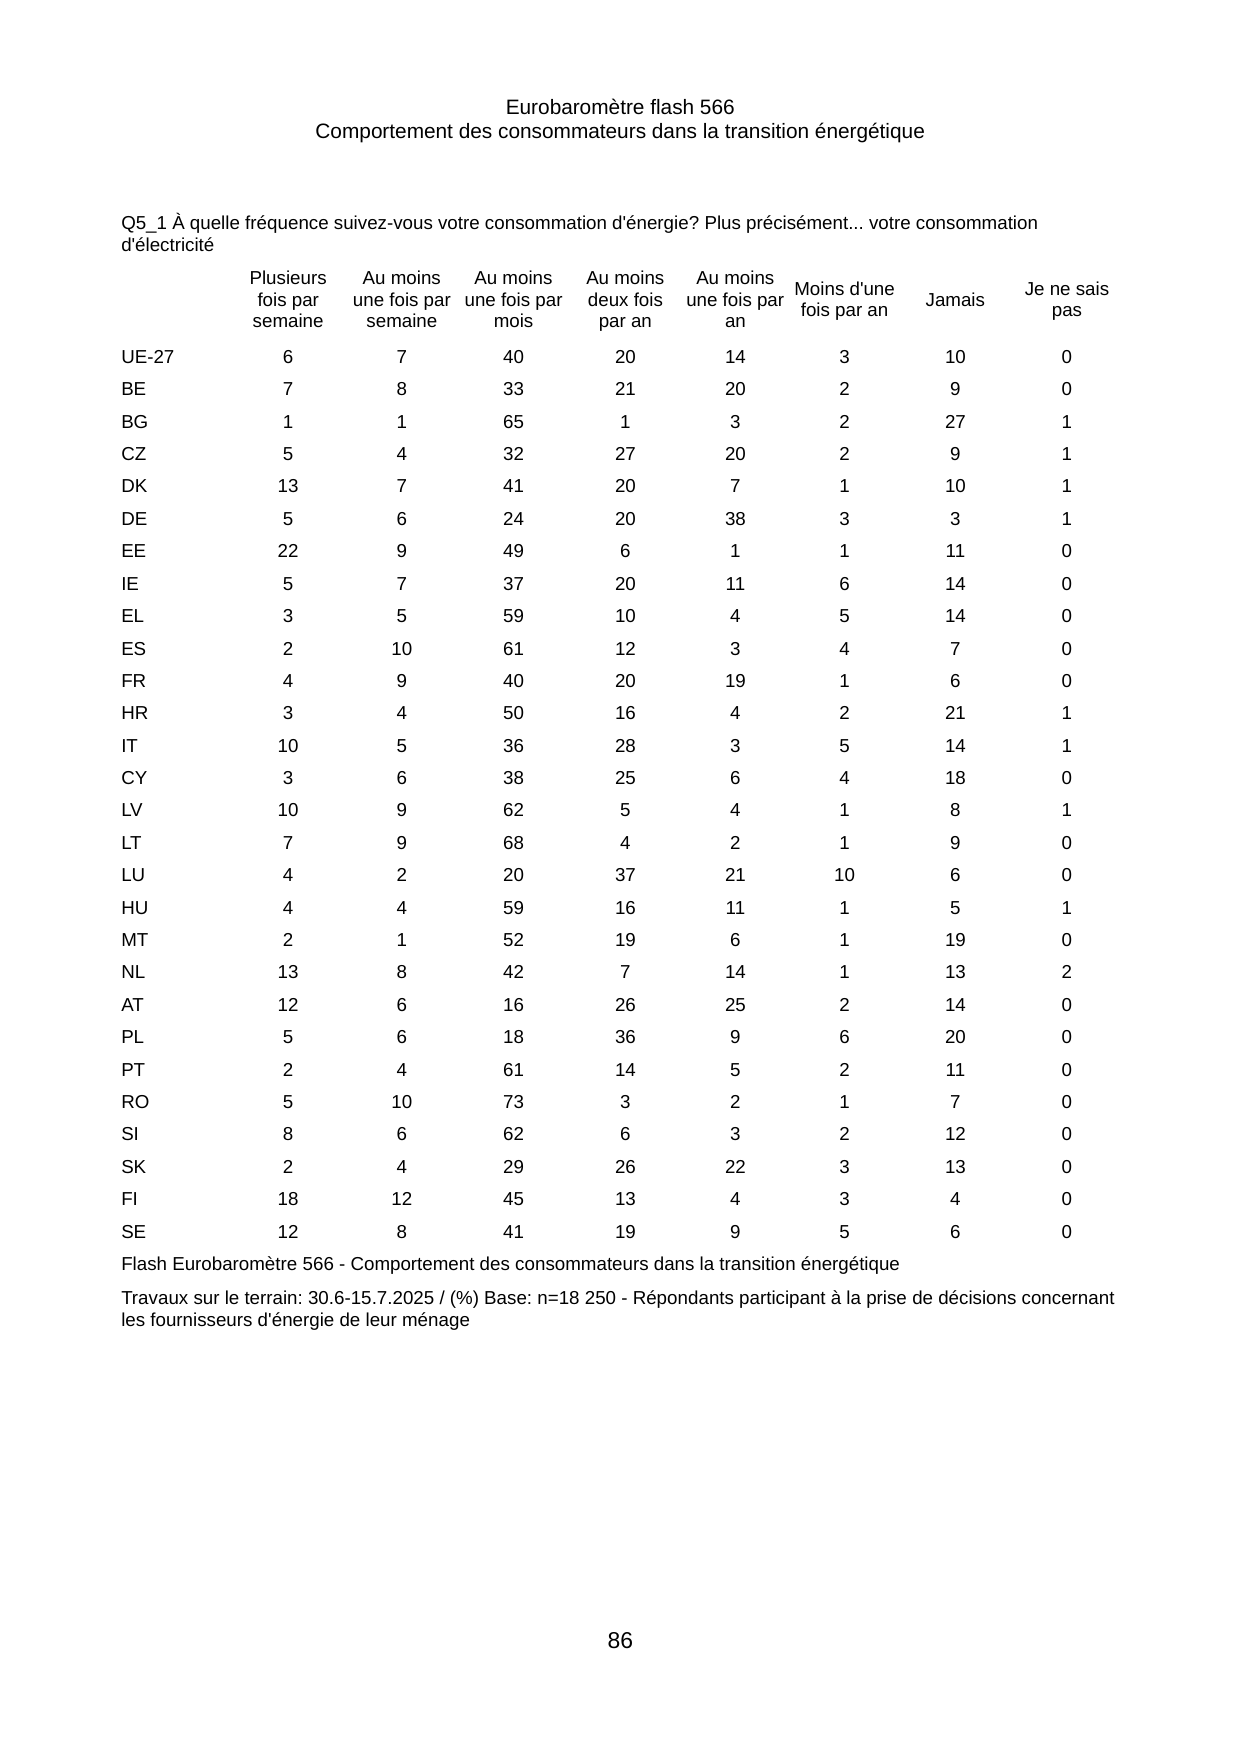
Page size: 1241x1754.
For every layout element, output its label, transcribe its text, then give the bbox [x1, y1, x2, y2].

table_cell 14 [899, 600, 1011, 632]
table_cell 3 [680, 405, 790, 437]
table_cell 5 [229, 1021, 346, 1053]
table_cell 1 [1011, 891, 1122, 923]
table_cell DK [118, 470, 229, 502]
table_cell 0 [1011, 1021, 1122, 1053]
table_cell 9 [346, 535, 457, 567]
table_cell 8 [346, 1215, 457, 1247]
table_cell Moins d'une fois par an [790, 258, 899, 340]
table_cell 1 [1011, 697, 1122, 729]
table_cell 10 [229, 729, 346, 761]
table_cell 22 [680, 1150, 790, 1183]
table_cell 5 [790, 1215, 899, 1247]
table_cell 1 [570, 405, 680, 437]
table_cell 13 [229, 470, 346, 502]
table_cell 29 [457, 1150, 570, 1183]
table_cell 14 [680, 340, 790, 373]
table_cell 26 [570, 988, 680, 1021]
table_cell 4 [790, 632, 899, 664]
table_cell 25 [680, 988, 790, 1021]
table_cell 2 [790, 373, 899, 405]
table_cell Au moins deux fois par an [570, 258, 680, 340]
table_cell CZ [118, 438, 229, 470]
table_cell 8 [229, 1118, 346, 1150]
table_cell IE [118, 567, 229, 599]
table_cell 7 [229, 373, 346, 405]
table_cell 20 [899, 1021, 1011, 1053]
table_cell 9 [899, 438, 1011, 470]
table_cell 3 [229, 600, 346, 632]
table_cell 14 [680, 956, 790, 988]
table_cell LT [118, 826, 229, 859]
table_cell 0 [1011, 340, 1122, 373]
table_cell 5 [346, 729, 457, 761]
table_cell 21 [899, 697, 1011, 729]
table_cell FI [118, 1183, 229, 1215]
table_cell RO [118, 1085, 229, 1118]
table_cell 19 [680, 664, 790, 697]
table_cell FR [118, 664, 229, 697]
table_cell 16 [457, 988, 570, 1021]
table_cell 20 [680, 373, 790, 405]
table_cell 20 [570, 502, 680, 535]
table_cell 19 [899, 924, 1011, 956]
table_cell 6 [229, 340, 346, 373]
table_cell 1 [346, 405, 457, 437]
table_cell 12 [346, 1183, 457, 1215]
table_cell 6 [346, 761, 457, 794]
table_cell 2 [790, 405, 899, 437]
table_cell 11 [899, 1053, 1011, 1085]
table_cell DE [118, 502, 229, 535]
table_cell 4 [570, 826, 680, 859]
table_cell 0 [1011, 1085, 1122, 1118]
table_cell 1 [1011, 470, 1122, 502]
table_cell 49 [457, 535, 570, 567]
table_cell SI [118, 1118, 229, 1150]
table_cell SK [118, 1150, 229, 1183]
table_cell 1 [1011, 438, 1122, 470]
table_cell 7 [899, 1085, 1011, 1118]
table_cell 5 [229, 567, 346, 599]
table_cell 3 [570, 1085, 680, 1118]
table_header Q5_1 À quelle fréquence suivez-vous votre consommation d'énergie? Plus précisément... votre consommation d'électricité [118, 209, 1122, 258]
table_cell 6 [899, 1215, 1011, 1247]
table_cell 42 [457, 956, 570, 988]
table_cell 6 [790, 567, 899, 599]
table_cell 0 [1011, 664, 1122, 697]
table_cell 0 [1011, 826, 1122, 859]
table_cell 1 [790, 826, 899, 859]
table_cell 4 [346, 438, 457, 470]
table_cell 5 [680, 1053, 790, 1085]
table_cell 0 [1011, 1215, 1122, 1247]
table_cell 0 [1011, 988, 1122, 1021]
table_cell 10 [790, 859, 899, 891]
table_cell LU [118, 859, 229, 891]
table_cell 68 [457, 826, 570, 859]
table_cell SE [118, 1215, 229, 1247]
table_cell 62 [457, 1118, 570, 1150]
table_cell 1 [790, 924, 899, 956]
table_cell Jamais [899, 258, 1011, 340]
table_cell 45 [457, 1183, 570, 1215]
table_cell 7 [570, 956, 680, 988]
table_cell 11 [680, 891, 790, 923]
table_cell 0 [1011, 1118, 1122, 1150]
table_cell 13 [570, 1183, 680, 1215]
table_cell HU [118, 891, 229, 923]
table_cell 6 [346, 1118, 457, 1150]
table_cell 1 [790, 535, 899, 567]
table_cell 1 [790, 1085, 899, 1118]
table_cell 3 [790, 340, 899, 373]
table_cell 25 [570, 761, 680, 794]
table_cell 1 [790, 470, 899, 502]
table_cell 40 [457, 664, 570, 697]
table_cell 5 [570, 794, 680, 826]
table_cell 61 [457, 632, 570, 664]
table_cell 6 [346, 502, 457, 535]
table_cell 2 [1011, 956, 1122, 988]
table_cell 0 [1011, 924, 1122, 956]
table_cell 19 [570, 924, 680, 956]
table_cell 7 [899, 632, 1011, 664]
table_cell 9 [899, 826, 1011, 859]
table_cell 37 [570, 859, 680, 891]
table_cell 3 [790, 1150, 899, 1183]
table_cell 2 [680, 826, 790, 859]
table_cell CY [118, 761, 229, 794]
table_cell 26 [570, 1150, 680, 1183]
table_cell 6 [899, 859, 1011, 891]
table_cell 7 [346, 567, 457, 599]
table_cell 16 [570, 891, 680, 923]
table_cell 9 [346, 664, 457, 697]
table_cell 3 [899, 502, 1011, 535]
table_cell 3 [680, 729, 790, 761]
table_cell 18 [457, 1021, 570, 1053]
table_cell NL [118, 956, 229, 988]
table_cell 20 [570, 470, 680, 502]
table_cell 2 [229, 1150, 346, 1183]
table_cell PL [118, 1021, 229, 1053]
table_cell 61 [457, 1053, 570, 1085]
table_cell 6 [680, 761, 790, 794]
table_cell 73 [457, 1085, 570, 1118]
table_cell EE [118, 535, 229, 567]
table_cell 14 [899, 988, 1011, 1021]
table_cell Flash Eurobaromètre 566 - Comportement des consommateurs dans la transition énergétique [118, 1248, 1122, 1280]
table_cell 6 [346, 988, 457, 1021]
table_cell 6 [570, 1118, 680, 1150]
table_cell Au moins une fois par mois [457, 258, 570, 340]
table_cell 18 [899, 761, 1011, 794]
table_cell 20 [570, 567, 680, 599]
table_cell 1 [790, 956, 899, 988]
table_cell 14 [570, 1053, 680, 1085]
table_cell 18 [229, 1183, 346, 1215]
table_cell AT [118, 988, 229, 1021]
table_cell 13 [899, 956, 1011, 988]
table_cell 4 [680, 697, 790, 729]
table_cell 36 [570, 1021, 680, 1053]
table_cell 0 [1011, 373, 1122, 405]
table_cell 3 [229, 697, 346, 729]
table_cell 6 [790, 1021, 899, 1053]
table_cell 13 [899, 1150, 1011, 1183]
table_cell 38 [457, 761, 570, 794]
table_cell 2 [229, 632, 346, 664]
table_cell 2 [790, 1053, 899, 1085]
table_cell BE [118, 373, 229, 405]
table_cell 12 [570, 632, 680, 664]
table_cell Au moins une fois par an [680, 258, 790, 340]
table_cell 11 [899, 535, 1011, 567]
table_cell 6 [680, 924, 790, 956]
table_cell 8 [899, 794, 1011, 826]
table_cell 4 [229, 891, 346, 923]
table_cell IT [118, 729, 229, 761]
table_cell 27 [570, 438, 680, 470]
table_cell 62 [457, 794, 570, 826]
table_cell 20 [570, 340, 680, 373]
table_cell 1 [680, 535, 790, 567]
table_cell 5 [229, 1085, 346, 1118]
table_cell 4 [680, 600, 790, 632]
table_cell 11 [680, 567, 790, 599]
table_cell 20 [457, 859, 570, 891]
table_cell 9 [346, 826, 457, 859]
table_cell 36 [457, 729, 570, 761]
table_cell 5 [790, 729, 899, 761]
table_cell 20 [680, 438, 790, 470]
table_cell 1 [346, 924, 457, 956]
table_cell 9 [680, 1021, 790, 1053]
table_cell 32 [457, 438, 570, 470]
table_cell HR [118, 697, 229, 729]
table_cell 3 [680, 1118, 790, 1150]
table_cell 2 [790, 988, 899, 1021]
table_cell 14 [899, 567, 1011, 599]
table_cell 4 [346, 891, 457, 923]
table_cell Plusieurs fois par semaine [229, 258, 346, 340]
table_cell 1 [1011, 729, 1122, 761]
table_cell BG [118, 405, 229, 437]
table_cell 50 [457, 697, 570, 729]
table_cell 52 [457, 924, 570, 956]
table_cell 6 [899, 664, 1011, 697]
table_cell MT [118, 924, 229, 956]
table_cell Je ne sais pas [1011, 258, 1122, 340]
table_cell 5 [229, 438, 346, 470]
table_cell 4 [346, 1150, 457, 1183]
table_cell 2 [790, 1118, 899, 1150]
table_cell 3 [680, 632, 790, 664]
table_cell 5 [899, 891, 1011, 923]
table_cell 38 [680, 502, 790, 535]
table_cell 2 [346, 859, 457, 891]
table_cell 2 [790, 438, 899, 470]
table_cell [118, 258, 229, 340]
table_cell 0 [1011, 632, 1122, 664]
table_cell 7 [680, 470, 790, 502]
table_cell EL [118, 600, 229, 632]
table_cell 4 [229, 664, 346, 697]
table_cell 6 [570, 535, 680, 567]
table_cell 7 [346, 470, 457, 502]
table_cell 27 [899, 405, 1011, 437]
table_cell ES [118, 632, 229, 664]
table_cell 10 [899, 470, 1011, 502]
table_cell 3 [790, 502, 899, 535]
table_cell 14 [899, 729, 1011, 761]
table_cell LV [118, 794, 229, 826]
table_cell 10 [346, 1085, 457, 1118]
table_cell 7 [229, 826, 346, 859]
table_cell 12 [899, 1118, 1011, 1150]
table_cell 33 [457, 373, 570, 405]
table_cell 10 [346, 632, 457, 664]
table_cell 24 [457, 502, 570, 535]
table_cell 6 [346, 1021, 457, 1053]
table_cell 4 [899, 1183, 1011, 1215]
table_cell 7 [346, 340, 457, 373]
table_cell 59 [457, 891, 570, 923]
table_cell 65 [457, 405, 570, 437]
table_cell 41 [457, 1215, 570, 1247]
table_cell 21 [680, 859, 790, 891]
table_cell 41 [457, 470, 570, 502]
table_cell 5 [346, 600, 457, 632]
table_cell 0 [1011, 535, 1122, 567]
table_cell 3 [229, 761, 346, 794]
table_cell 13 [229, 956, 346, 988]
table_cell 10 [899, 340, 1011, 373]
table_cell 1 [790, 664, 899, 697]
table_cell 0 [1011, 1183, 1122, 1215]
table_cell 22 [229, 535, 346, 567]
table_cell 2 [229, 1053, 346, 1085]
table_cell 20 [570, 664, 680, 697]
table_cell 5 [229, 502, 346, 535]
table_cell 3 [790, 1183, 899, 1215]
table_cell 0 [1011, 1150, 1122, 1183]
table_cell 4 [229, 859, 346, 891]
table_cell 1 [1011, 405, 1122, 437]
table_cell 2 [790, 697, 899, 729]
table_cell 5 [790, 600, 899, 632]
table_cell 0 [1011, 600, 1122, 632]
table_cell 40 [457, 340, 570, 373]
table_cell 0 [1011, 859, 1122, 891]
table_cell Travaux sur le terrain: 30.6-15.7.2025 / (%) Base: n=18 250 - Répondants participant à la prise de décisions concernant les fournisseurs d'énergie de leur ménage [118, 1280, 1122, 1337]
table_cell 28 [570, 729, 680, 761]
table_cell 0 [1011, 567, 1122, 599]
table_cell 19 [570, 1215, 680, 1247]
table_cell 16 [570, 697, 680, 729]
table_cell 1 [1011, 794, 1122, 826]
table_cell 9 [899, 373, 1011, 405]
table_cell 8 [346, 373, 457, 405]
table_cell 4 [346, 697, 457, 729]
table_cell 4 [680, 794, 790, 826]
table_cell 8 [346, 956, 457, 988]
table_cell PT [118, 1053, 229, 1085]
table_cell 4 [680, 1183, 790, 1215]
table_cell 12 [229, 988, 346, 1021]
table_cell 9 [346, 794, 457, 826]
table_cell 59 [457, 600, 570, 632]
table_cell 1 [790, 794, 899, 826]
table_cell 1 [790, 891, 899, 923]
table_cell 10 [570, 600, 680, 632]
table_cell 2 [229, 924, 346, 956]
table_cell 12 [229, 1215, 346, 1247]
table_cell 4 [346, 1053, 457, 1085]
table_cell 0 [1011, 1053, 1122, 1085]
table_cell 37 [457, 567, 570, 599]
table_cell 10 [229, 794, 346, 826]
table_cell UE-27 [118, 340, 229, 373]
table_cell 1 [1011, 502, 1122, 535]
table_cell 21 [570, 373, 680, 405]
table_cell 1 [229, 405, 346, 437]
table_cell Au moins une fois par semaine [346, 258, 457, 340]
table_cell 4 [790, 761, 899, 794]
table_cell 9 [680, 1215, 790, 1247]
table_cell 2 [680, 1085, 790, 1118]
table_cell 0 [1011, 761, 1122, 794]
